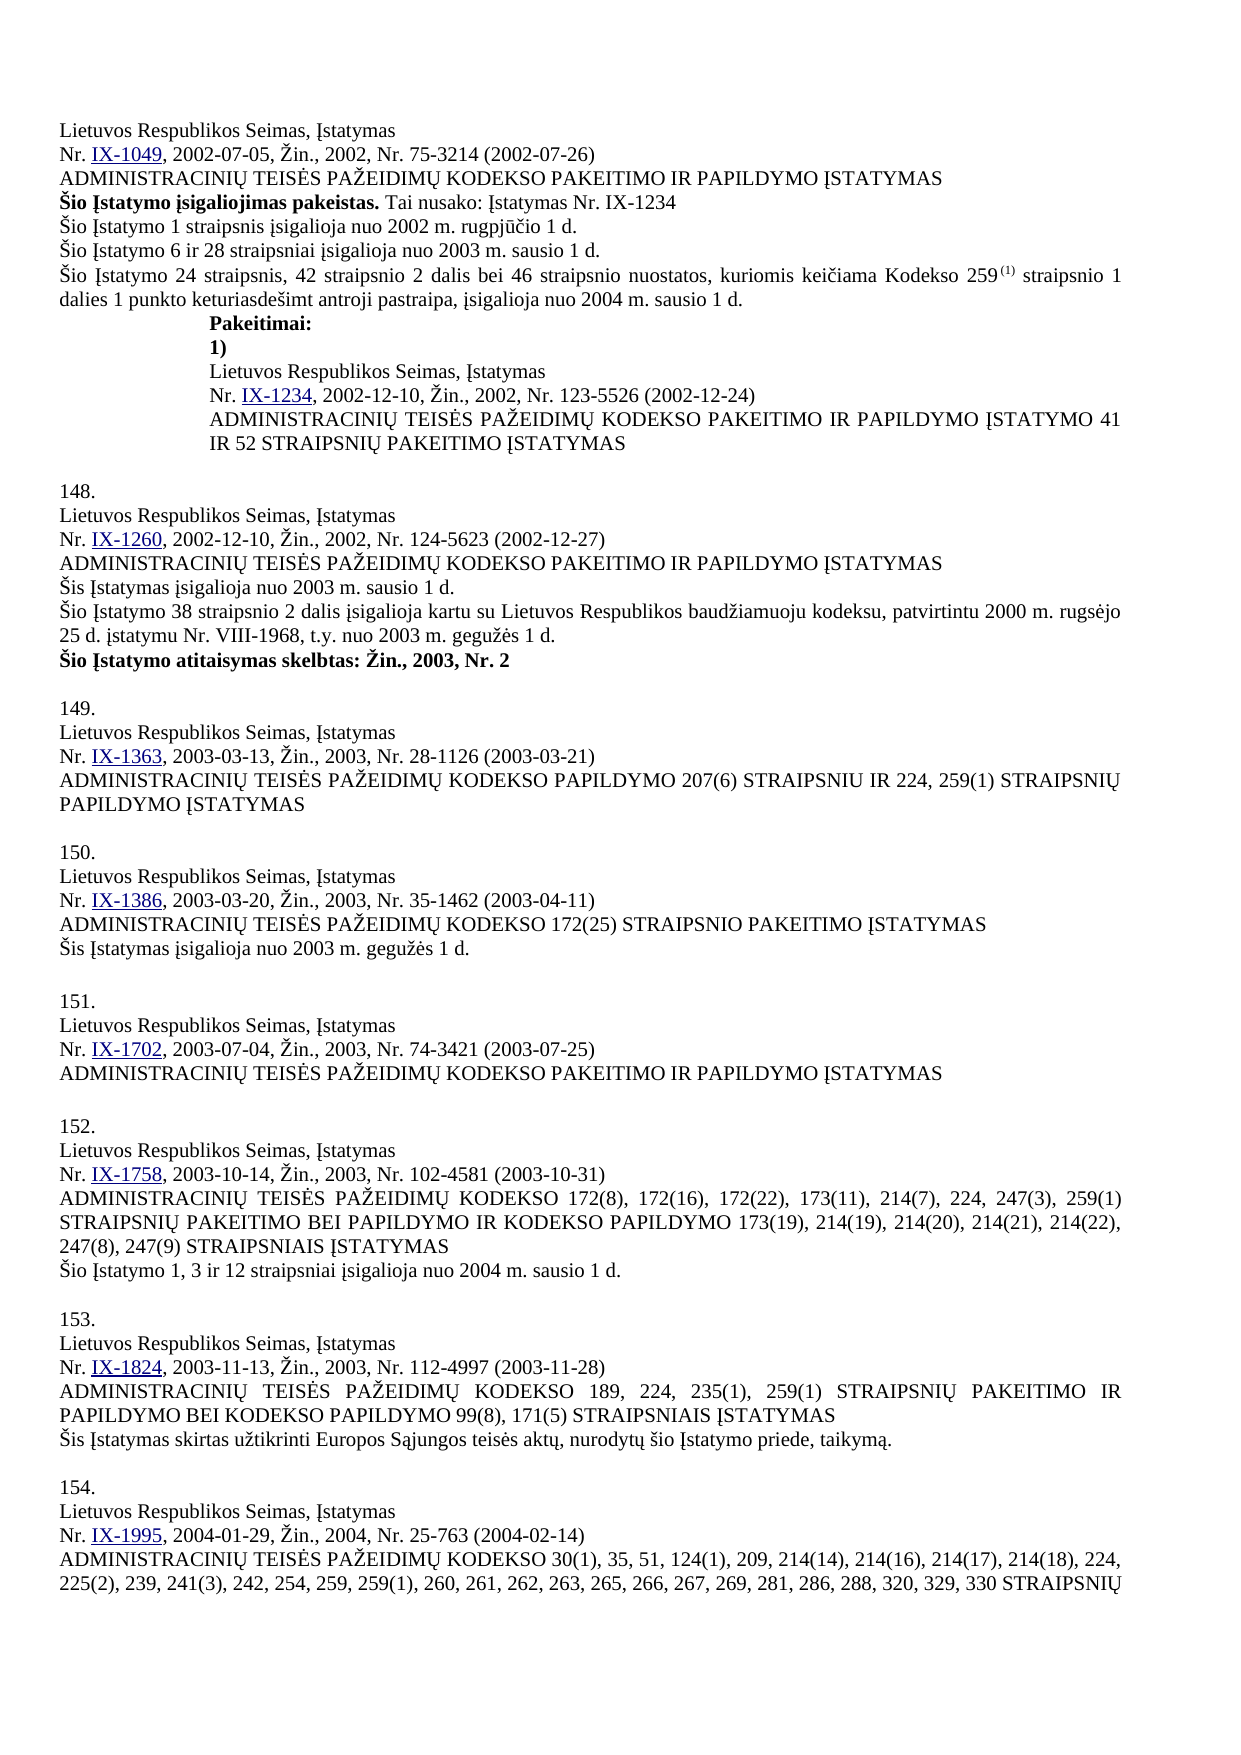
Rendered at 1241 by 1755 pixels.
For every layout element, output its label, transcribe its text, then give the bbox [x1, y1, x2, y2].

text Lietuvos Respublikos Seimas, Įstatymas [59, 1331, 1122, 1355]
text Nr. IX-1363, 2003-03-13, Žin., 2003, Nr. 28-1126 (2003-03-21) [59, 744, 1122, 768]
text Nr. IX-1824, 2003-11-13, Žin., 2003, Nr. 112-4997 (2003-11-28) [59, 1355, 1122, 1379]
text ADMINISTRACINIŲ TEISĖS PAŽEIDIMŲ KODEKSO PAPILDYMO 207(6) STRAIPSNIU IR 224, 259(1) STRAIPSNIŲ PAPILDYMO ĮSTATYMAS [59, 768, 1122, 816]
text Nr. IX-1702, 2003-07-04, Žin., 2003, Nr. 74-3421 (2003-07-25) [59, 1037, 1122, 1061]
text Nr. IX-1260, 2002-12-10, Žin., 2002, Nr. 124-5623 (2002-12-27) [59, 527, 1122, 551]
text Lietuvos Respublikos Seimas, Įstatymas [209, 359, 1122, 383]
text Šio Įstatymo atitaisymas skelbtas: Žin., 2003, Nr. 2 [59, 647, 1122, 672]
text 148. [59, 479, 1122, 503]
text Lietuvos Respublikos Seimas, Įstatymas [59, 503, 1122, 527]
text Šio Įstatymo įsigaliojimas pakeistas. Tai nusako: Įstatymas Nr. IX-1234 [59, 190, 1122, 214]
text ADMINISTRACINIŲ TEISĖS PAŽEIDIMŲ KODEKSO PAKEITIMO IR PAPILDYMO ĮSTATYMAS [59, 551, 1122, 575]
text 151. [59, 989, 1122, 1013]
text 152. [59, 1114, 1122, 1138]
text Šio Įstatymo 24 straipsnis, 42 straipsnio 2 dalis bei 46 straipsnio nuostatos, kuriomis keičiama Kodekso 259(1) straipsnio 1 dalies 1 punkto keturiasdešimt antroji pastraipa, įsigalioja nuo 2004 m. sausio 1 d. [59, 262, 1122, 311]
text 1) [209, 335, 1122, 359]
text Lietuvos Respublikos Seimas, Įstatymas [59, 1499, 1122, 1523]
text Šio Įstatymo 1, 3 ir 12 straipsniai įsigalioja nuo 2004 m. sausio 1 d. [59, 1258, 1122, 1282]
text ADMINISTRACINIŲ TEISĖS PAŽEIDIMŲ KODEKSO 172(25) STRAIPSNIO PAKEITIMO ĮSTATYMAS [59, 912, 1122, 936]
text ADMINISTRACINIŲ TEISĖS PAŽEIDIMŲ KODEKSO PAKEITIMO IR PAPILDYMO ĮSTATYMO 41 IR 52 STRAIPSNIŲ PAKEITIMO ĮSTATYMAS [209, 407, 1122, 455]
text ADMINISTRACINIŲ TEISĖS PAŽEIDIMŲ KODEKSO 189, 224, 235(1), 259(1) STRAIPSNIŲ PAKEITIMO IR PAPILDYMO BEI KODEKSO PAPILDYMO 99(8), 171(5) STRAIPSNIAIS ĮSTATYMAS [59, 1379, 1122, 1427]
text ADMINISTRACINIŲ TEISĖS PAŽEIDIMŲ KODEKSO PAKEITIMO IR PAPILDYMO ĮSTATYMAS [59, 1061, 1122, 1085]
text ADMINISTRACINIŲ TEISĖS PAŽEIDIMŲ KODEKSO 172(8), 172(16), 172(22), 173(11), 214(7), 224, 247(3), 259(1) STRAIPSNIŲ PAKEITIMO BEI PAPILDYMO IR KODEKSO PAPILDYMO 173(19), 214(19), 214(20), 214(21), 214(22), 247(8), 247(9) STRAIPSNIAIS ĮSTATYMAS [59, 1186, 1122, 1258]
text Šis Įstatymas įsigalioja nuo 2003 m. gegužės 1 d. [59, 936, 1122, 960]
text Šio Įstatymo 6 ir 28 straipsniai įsigalioja nuo 2003 m. sausio 1 d. [59, 238, 1122, 262]
text Lietuvos Respublikos Seimas, Įstatymas [59, 118, 1122, 142]
text 149. [59, 696, 1122, 720]
text Nr. IX-1049, 2002-07-05, Žin., 2002, Nr. 75-3214 (2002-07-26) [59, 142, 1122, 166]
text Šio Įstatymo 38 straipsnio 2 dalis įsigalioja kartu su Lietuvos Respublikos baudžiamuoju kodeksu, patvirtintu 2000 m. rugsėjo 25 d. įstatymu Nr. VIII-1968, t.y. nuo 2003 m. gegužės 1 d. [59, 599, 1122, 647]
text 150. [59, 840, 1122, 864]
text Lietuvos Respublikos Seimas, Įstatymas [59, 864, 1122, 888]
text Lietuvos Respublikos Seimas, Įstatymas [59, 720, 1122, 744]
text Lietuvos Respublikos Seimas, Įstatymas [59, 1013, 1122, 1037]
text Nr. IX-1234, 2002-12-10, Žin., 2002, Nr. 123-5526 (2002-12-24) [209, 383, 1122, 407]
text Šis Įstatymas skirtas užtikrinti Europos Sąjungos teisės aktų, nurodytų šio Įstatymo priede, taikymą. [59, 1427, 1122, 1451]
text Nr. IX-1758, 2003-10-14, Žin., 2003, Nr. 102-4581 (2003-10-31) [59, 1162, 1122, 1186]
text ADMINISTRACINIŲ TEISĖS PAŽEIDIMŲ KODEKSO 30(1), 35, 51, 124(1), 209, 214(14), 214(16), 214(17), 214(18), 224, 225(2), 239, 241(3), 242, 254, 259, 259(1), 260, 261, 262, 263, 265, 266, 267, 269, 281, 286, 288, 320, 329, 330 STRAIPSNIŲ [59, 1547, 1122, 1595]
text Lietuvos Respublikos Seimas, Įstatymas [59, 1138, 1122, 1162]
text Nr. IX-1386, 2003-03-20, Žin., 2003, Nr. 35-1462 (2003-04-11) [59, 888, 1122, 912]
text Nr. IX-1995, 2004-01-29, Žin., 2004, Nr. 25-763 (2004-02-14) [59, 1523, 1122, 1547]
text 153. [59, 1307, 1122, 1331]
text Šio Įstatymo 1 straipsnis įsigalioja nuo 2002 m. rugpjūčio 1 d. [59, 214, 1122, 238]
text Pakeitimai: [134, 311, 1122, 335]
text ADMINISTRACINIŲ TEISĖS PAŽEIDIMŲ KODEKSO PAKEITIMO IR PAPILDYMO ĮSTATYMAS [59, 166, 1122, 190]
text Šis Įstatymas įsigalioja nuo 2003 m. sausio 1 d. [59, 575, 1122, 599]
text 154. [59, 1475, 1122, 1499]
